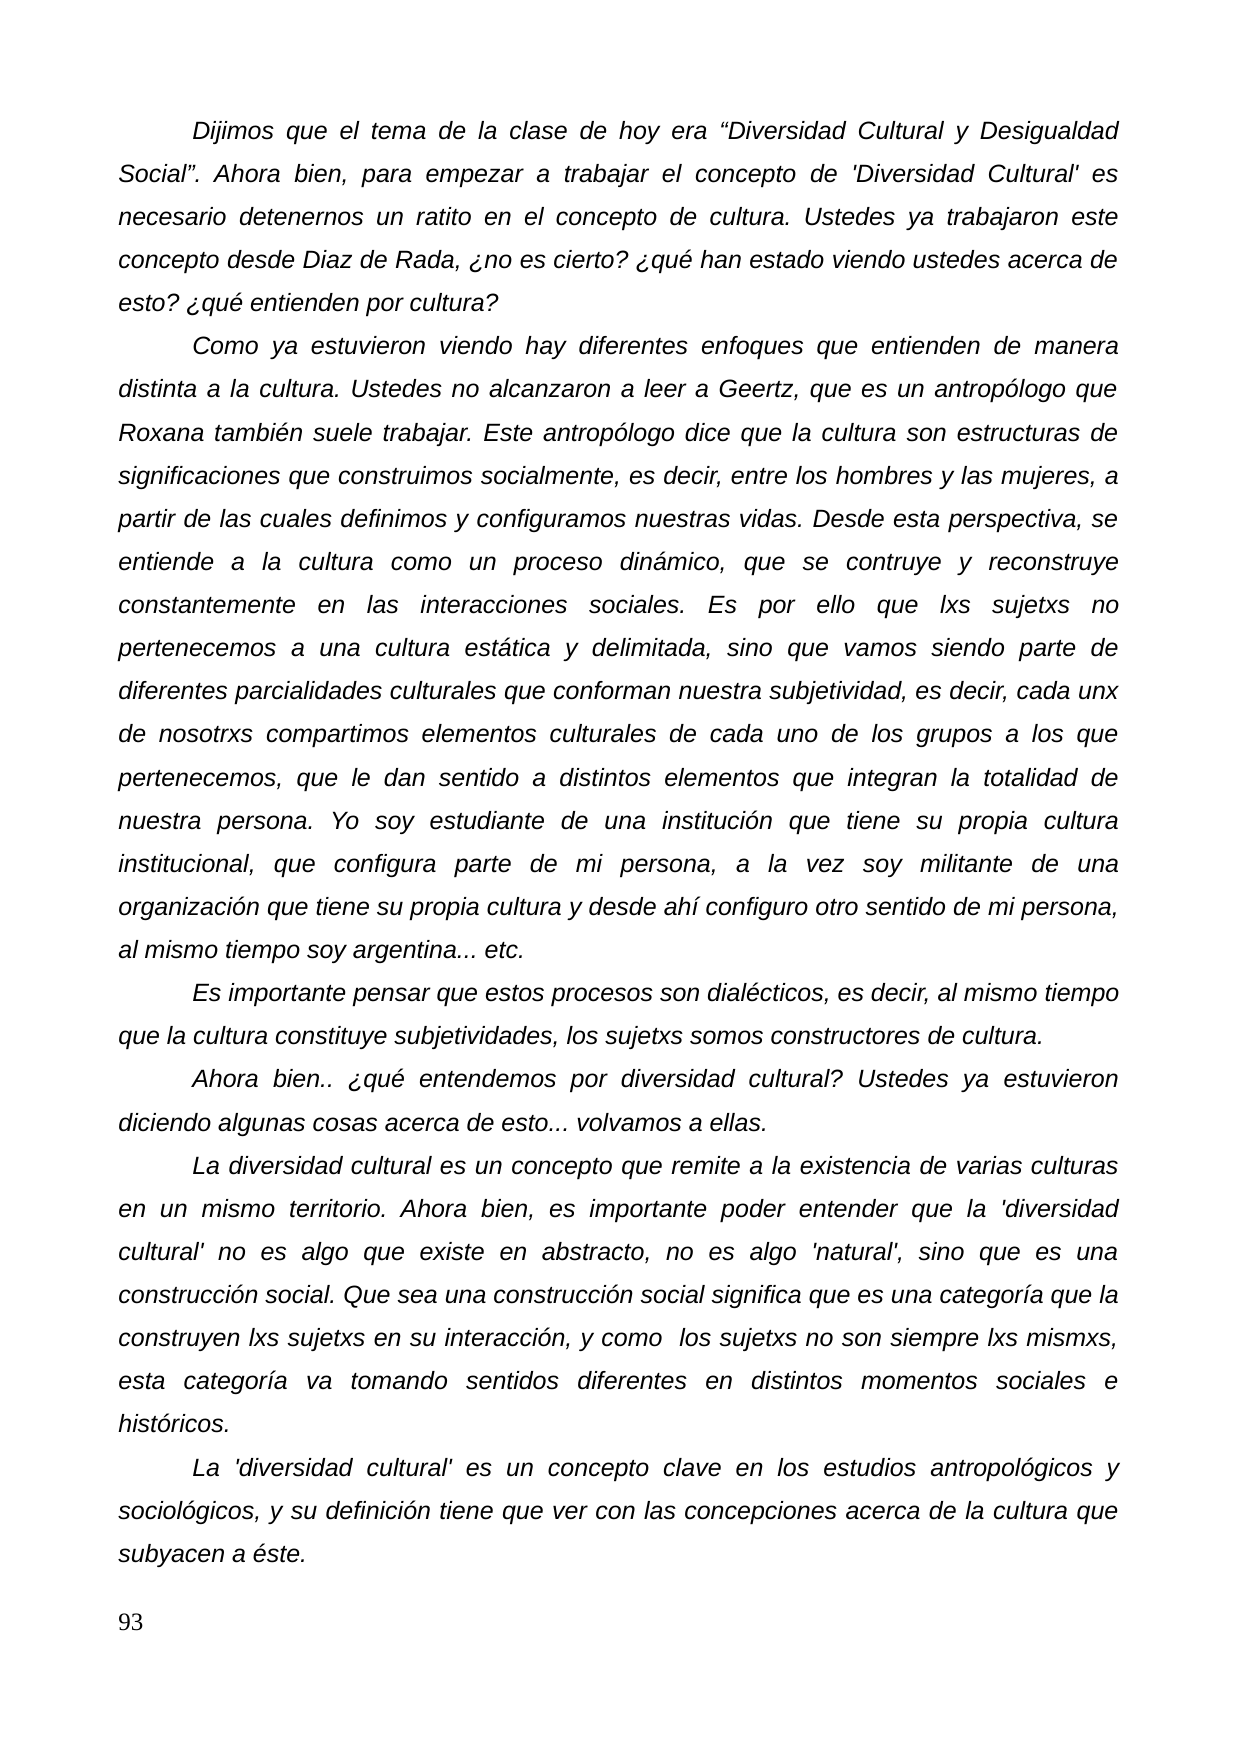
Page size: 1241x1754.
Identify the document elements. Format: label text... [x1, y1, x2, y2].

text Es importante pensar que estos procesos son dialécticos, es decir, al mismo tiempo que la cultura constituye subjetividades, los sujetxs somos constructores de cultura. [118, 978, 1123, 1050]
text La 'diversidad cultural' es un concepto clave en los estudios antropológicos y sociológicos, y su definición tiene que ver con las concepciones acerca de la cultura que subyacen a éste. [118, 1452, 1123, 1567]
text La diversidad cultural es un concepto que remite a la existencia de varias culturas en un mismo territorio. Ahora bien, es importante poder entender que la 'diversidad cultural' no es algo que existe en abstracto, no es algo 'natural', sino que es una construcción social. Que sea una construcción social significa que es una categoría que la construyen lxs sujetxs en su interacción, y como los sujetxs no son siempre lxs mismxs, esta categoría va tomando sentidos diferentes en distintos momentos sociales e históricos. [118, 1151, 1123, 1438]
text Ahora bien.. ¿qué entendemos por diversidad cultural? Ustedes ya estuvieron diciendo algunas cosas acerca de esto... volvamos a ellas. [118, 1064, 1123, 1136]
text Como ya estuvieron viendo hay diferentes enfoques que entienden de manera distinta a la cultura. Ustedes no alcanzaron a leer a Geertz, que es un antropólogo que Roxana también suele trabajar. Este antropólogo dice que la cultura son estructuras de significaciones que construimos socialmente, es decir, entre los hombres y las mujeres, a partir de las cuales definimos y configuramos nuestras vidas. Desde esta perspectiva, se entiende a la cultura como un proceso dinámico, que se contruye y reconstruye constantemente en las interacciones sociales. Es por ello que lxs sujetxs no pertenecemos a una cultura estática y delimitada, sino que vamos siendo parte de diferentes parcialidades culturales que conforman nuestra subjetividad, es decir, cada unx de nosotrxs compartimos elementos culturales de cada uno de los grupos a los que pertenecemos, que le dan sentido a distintos elementos que integran la totalidad de nuestra persona. Yo soy estudiante de una institución que tiene su propia cultura institucional, que configura parte de mi persona, a la vez soy militante de una organización que tiene su propia cultura y desde ahí configuro otro sentido de mi persona, al mismo tiempo soy argentina... etc. [118, 331, 1123, 964]
text Dijimos que el tema de la clase de hoy era “Diversidad Cultural y Desigualdad Social”. Ahora bien, para empezar a trabajar el concepto de 'Diversidad Cultural' es necesario detenernos un ratito en el concepto de cultura. Ustedes ya trabajaron este concepto desde Diaz de Rada, ¿no es cierto? ¿qué han estado viendo ustedes acerca de esto? ¿qué entienden por cultura? [118, 116, 1123, 317]
